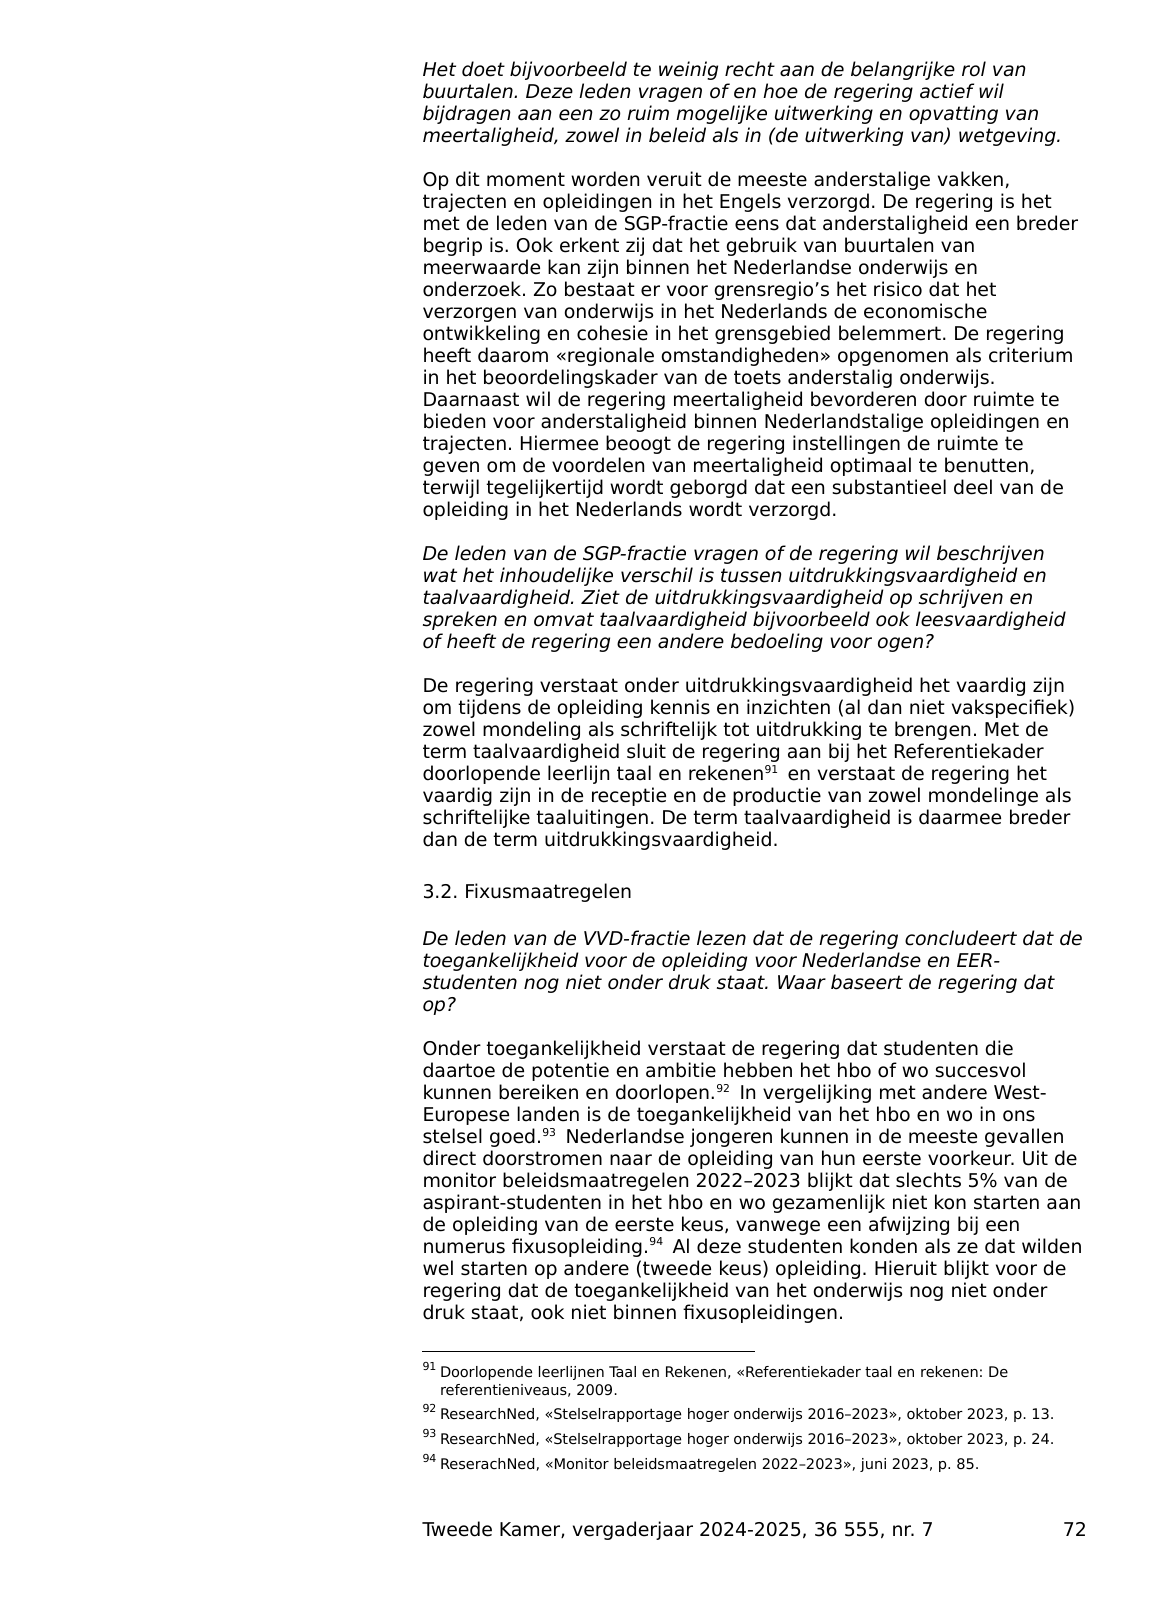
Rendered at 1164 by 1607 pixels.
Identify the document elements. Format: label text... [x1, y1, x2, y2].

text De leden van de VVD-fractie lezen dat de regering concludeert dat de toegankelijkheid voor de opleiding voor Nederlandse en EER-studenten nog niet onder druk staat. Waar baseert de regering dat op? [422, 928, 1087, 1016]
text ResearchNed, «Stelselrapportage hoger onderwijs 2016–2023», oktober 2023, p. 13. [422, 1402, 1087, 1424]
text Doorlopende leerlijnen Taal en Rekenen, «Referentiekader taal en rekenen: De referentieniveaus, 2009. [422, 1360, 1087, 1399]
text Onder toegankelijkheid verstaat de regering dat studenten die daartoe de potentie en ambitie hebben het hbo of wo succesvol kunnen bereiken en doorlopen. In vergelijking met andere West-Europese landen is de toegankelijkheid van het hbo en wo in ons stelsel goed. Nederlandse jongeren kunnen in de meeste gevallen direct doorstromen naar de opleiding van hun eerste voorkeur. Uit de monitor beleidsmaatregelen 2022–2023 blijkt dat slechts 5% van de aspirant-studenten in het hbo en wo gezamenlijk niet kon starten aan de opleiding van de eerste keus, vanwege een afwijzing bij een numerus fixusopleiding. Al deze studenten konden als ze dat wilden wel starten op andere (tweede keus) opleiding. Hieruit blijkt voor de regering dat de toegankelijkheid van het onderwijs nog niet onder druk staat, ook niet binnen fixusopleidingen. [422, 1038, 1087, 1324]
text De regering verstaat onder uitdrukkingsvaardigheid het vaardig zijn om tijdens de opleiding kennis en inzichten (al dan niet vakspecifiek) zowel mondeling als schriftelijk tot uitdrukking te brengen. Met de term taalvaardigheid sluit de regering aan bij het Referentiekader doorlopende leerlijn taal en rekenen en verstaat de regering het vaardig zijn in de receptie en de productie van zowel mondelinge als schriftelijke taaluitingen. De term taalvaardigheid is daarmee breder dan de term uitdrukkingsvaardigheid. [422, 675, 1087, 851]
text ReserachNed, «Monitor beleidsmaatregelen 2022–2023», juni 2023, p. 85. [422, 1452, 1087, 1474]
text ResearchNed, «Stelselrapportage hoger onderwijs 2016–2023», oktober 2023, p. 24. [422, 1427, 1087, 1449]
text De leden van de SGP-fractie vragen of de regering wil beschrijven wat het inhoudelijke verschil is tussen uitdrukkingsvaardigheid en taalvaardigheid. Ziet de uitdrukkingsvaardigheid op schrijven en spreken en omvat taalvaardigheid bijvoorbeeld ook leesvaardigheid of heeft de regering een andere bedoeling voor ogen? [422, 543, 1087, 653]
text Op dit moment worden veruit de meeste anderstalige vakken, trajecten en opleidingen in het Engels verzorgd. De regering is het met de leden van de SGP-fractie eens dat anderstaligheid een breder begrip is. Ook erkent zij dat het gebruik van buurtalen van meerwaarde kan zijn binnen het Nederlandse onderwijs en onderzoek. Zo bestaat er voor grensregio’s het risico dat het verzorgen van onderwijs in het Nederlands de economische ontwikkeling en cohesie in het grensgebied belemmert. De regering heeft daarom «regionale omstandigheden» opgenomen als criterium in het beoordelingskader van de toets anderstalig onderwijs. Daarnaast wil de regering meertaligheid bevorderen door ruimte te bieden voor anderstaligheid binnen Nederlandstalige opleidingen en trajecten. Hiermee beoogt de regering instellingen de ruimte te geven om de voordelen van meertaligheid optimaal te benutten, terwijl tegelijkertijd wordt geborgd dat een substantieel deel van de opleiding in het Nederlands wordt verzorgd. [422, 169, 1087, 521]
text Het doet bijvoorbeeld te weinig recht aan de belangrijke rol van buurtalen. Deze leden vragen of en hoe de regering actief wil bijdragen aan een zo ruim mogelijke uitwerking en opvatting van meertaligheid, zowel in beleid als in (de uitwerking van) wetgeving. [422, 59, 1087, 147]
subtitle 3.2. Fixusmaatregelen [422, 881, 1087, 903]
